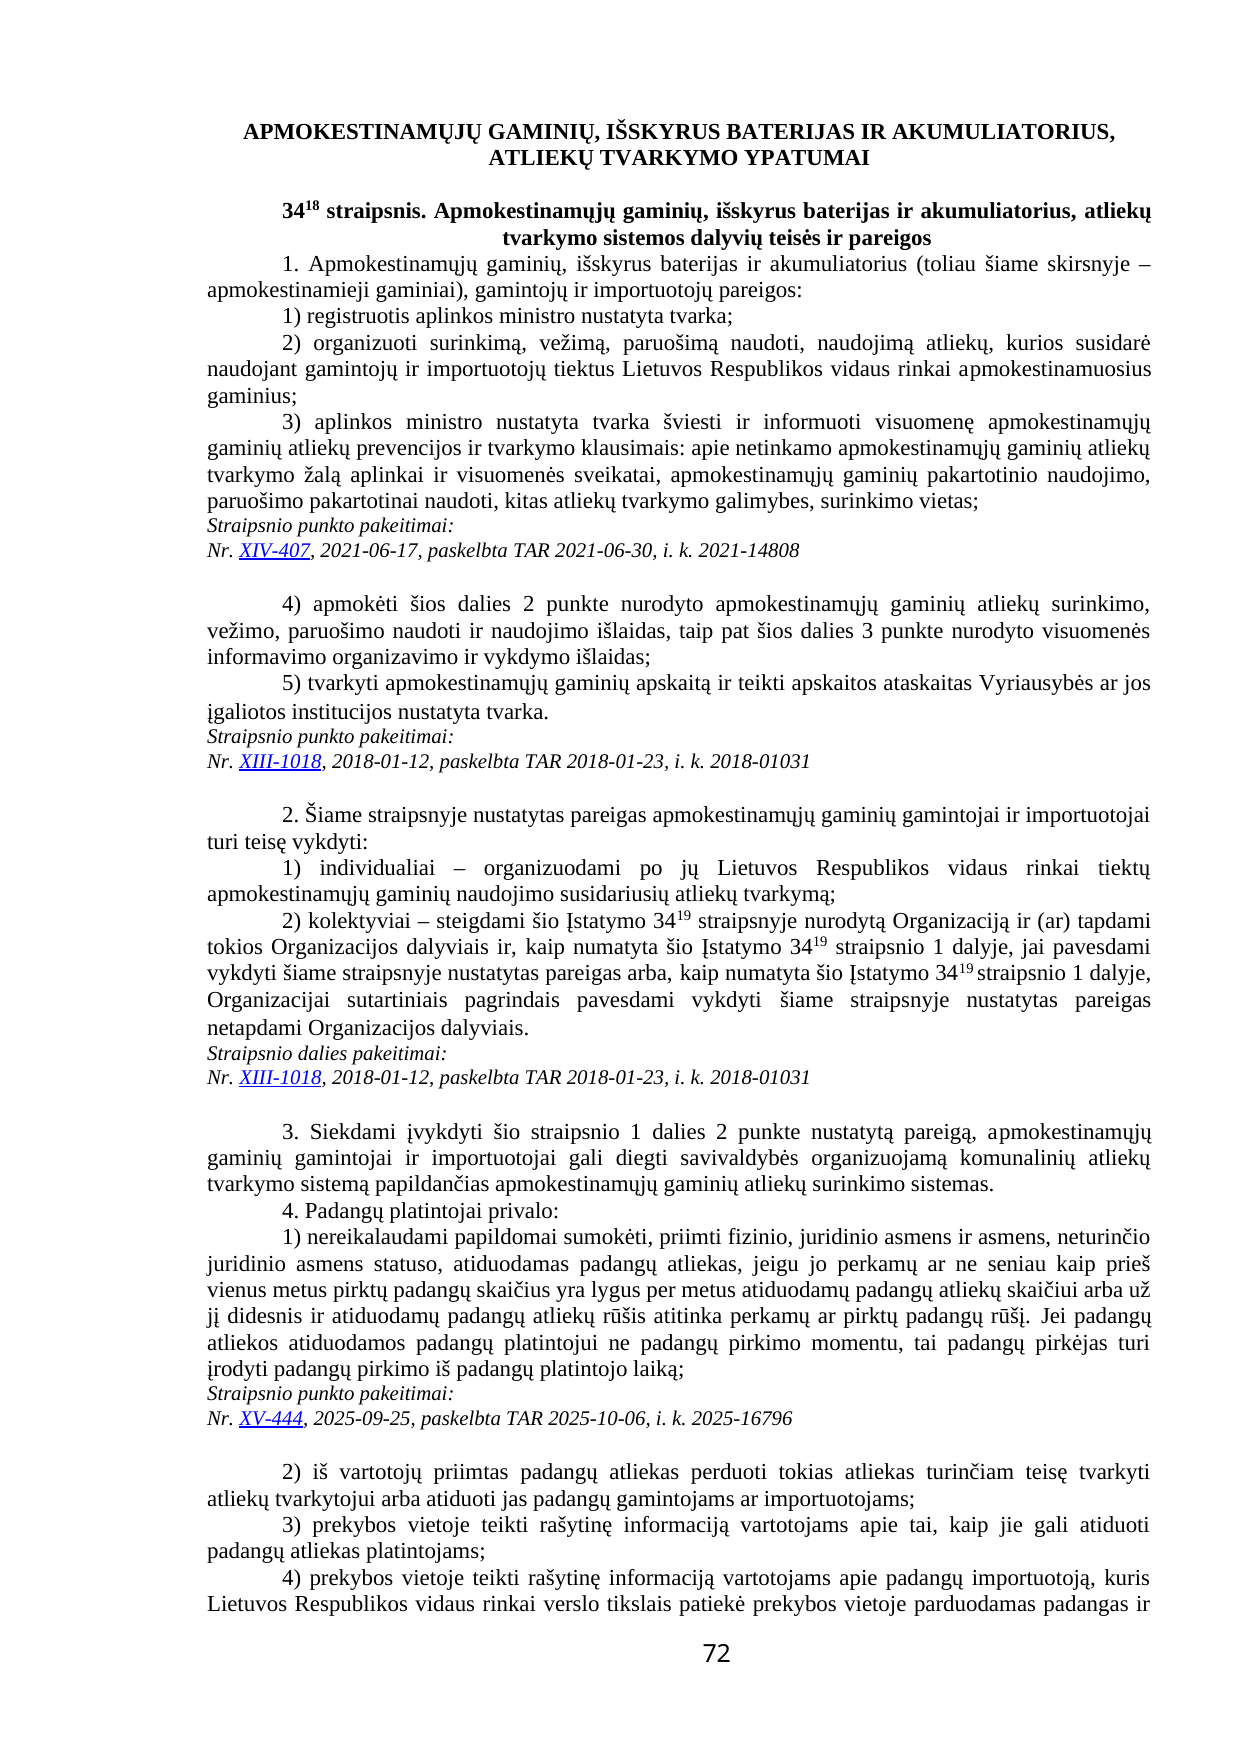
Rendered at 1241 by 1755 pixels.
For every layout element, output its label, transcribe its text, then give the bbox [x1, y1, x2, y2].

text 3) aplinkos ministro nustatyta tvarka šviesti ir informuoti visuomenę apmokestinamųjų gaminių atliekų prevencijos ir tvarkymo klausimais: apie netinkamo apmokestinamųjų gaminių atliekų tvarkymo žalą aplinkai ir visuomenės sveikatai, apmokestinamųjų gaminių pakartotinio naudojimo, paruošimo pakartotinai naudoti, kitas atliekų tvarkymo galimybes, surinkimo vietas; [207, 408, 1152, 513]
text 2) organizuoti surinkimą, vežimą, paruošimą naudoti, naudojimą atliekų, kurios susidarė naudojant gamintojų ir importuotojų tiektus Lietuvos Respublikos vidaus rinkai apmokestinamuosius gaminius; [207, 329, 1152, 408]
text 2. Šiame straipsnyje nustatytas pareigas apmokestinamųjų gaminių gamintojai ir importuotojai turi teisę vykdyti: [207, 801, 1152, 854]
text Straipsnio punkto pakeitimai: [207, 513, 1152, 537]
text 2) iš vartotojų priimtas padangų atliekas perduoti tokias atliekas turinčiam teisę tvarkyti atliekų tvarkytojui arba atiduoti jas padangų gamintojams ar importuotojams; [207, 1458, 1152, 1511]
text 4. Padangų platintojai privalo: [207, 1197, 1152, 1223]
text 4) prekybos vietoje teikti rašytinę informaciją vartotojams apie padangų importuotoją, kuris Lietuvos Respublikos vidaus rinkai verslo tikslais patiekė prekybos vietoje parduodamas padangas ir [207, 1564, 1152, 1616]
text Nr. XIV-407, 2021-06-17, paskelbta TAR 2021-06-30, i. k. 2021-14808 [207, 537, 1152, 562]
text 1) nereikalaudami papildomai sumokėti, priimti fizinio, juridinio asmens ir asmens, neturinčio juridinio asmens statuso, atiduodamas padangų atliekas, jeigu jo perkamų ar ne seniau kaip prieš vienus metus pirktų padangų skaičius yra lygus per metus atiduodamų padangų atliekų skaičiui arba už jį didesnis ir atiduodamų padangų atliekų rūšis atitinka perkamų ar pirktų padangų rūšį. Jei padangų atliekos atiduodamos padangų platintojui ne padangų pirkimo momentu, tai padangų pirkėjas turi įrodyti padangų pirkimo iš padangų platintojo laiką; [207, 1223, 1152, 1381]
text 3418 straipsnis. Apmokestinamųjų gaminių, išskyrus baterijas ir akumuliatorius, atliekų tvarkymo sistemos dalyvių teisės ir pareigos [282, 197, 1152, 250]
text 3) prekybos vietoje teikti rašytinę informaciją vartotojams apie tai, kaip jie gali atiduoti padangų atliekas platintojams; [207, 1511, 1152, 1564]
text Straipsnio punkto pakeitimai: [207, 1381, 1152, 1405]
text 4) apmokėti šios dalies 2 punkte nurodyto apmokestinamųjų gaminių atliekų surinkimo, vežimo, paruošimo naudoti ir naudojimo išlaidas, taip pat šios dalies 3 punkte nurodyto visuomenės informavimo organizavimo ir vykdymo išlaidas; [207, 590, 1152, 669]
text APMOKESTINAMŲJŲ GAMINIŲ, IŠSKYRUS BATERIJAS IR AKUMULIATORIUS, ATLIEKŲ TVARKYMO YPATUMAI [207, 118, 1152, 171]
text Nr. XV-444, 2025-09-25, paskelbta TAR 2025-10-06, i. k. 2025-16796 [207, 1405, 1152, 1429]
text 1. Apmokestinamųjų gaminių, išskyrus baterijas ir akumuliatorius (toliau šiame skirsnyje – apmokestinamieji gaminiai), gamintojų ir importuotojų pareigos: [207, 250, 1152, 303]
text Straipsnio dalies pakeitimai: [207, 1041, 1152, 1065]
text Straipsnio punkto pakeitimai: [207, 724, 1152, 748]
text 2) kolektyviai – steigdami šio Įstatymo 3419 straipsnyje nurodytą Organizaciją ir (ar) tapdami tokios Organizacijos dalyviais ir, kaip numatyta šio Įstatymo 3419 straipsnio 1 dalyje, jai pavesdami vykdyti šiame straipsnyje nustatytas pareigas arba, kaip numatyta šio Įstatymo 3419 straipsnio 1 dalyje, Organizacijai sutartiniais pagrindais pavesdami vykdyti šiame straipsnyje nustatytas pareigas netapdami Organizacijos dalyviais. [207, 907, 1152, 1041]
text 1) registruotis aplinkos ministro nustatyta tvarka; [207, 303, 1152, 329]
text Nr. XIII-1018, 2018-01-12, paskelbta TAR 2018-01-23, i. k. 2018-01031 [207, 1065, 1152, 1089]
text Nr. XIII-1018, 2018-01-12, paskelbta TAR 2018-01-23, i. k. 2018-01031 [207, 748, 1152, 773]
text 1) individualiai – organizuodami po jų Lietuvos Respublikos vidaus rinkai tiektų apmokestinamųjų gaminių naudojimo susidariusių atliekų tvarkymą; [207, 854, 1152, 907]
text 3. Siekdami įvykdyti šio straipsnio 1 dalies 2 punkte nustatytą pareigą, apmokestinamųjų gaminių gamintojai ir importuotojai gali diegti savivaldybės organizuojamą komunalinių atliekų tvarkymo sistemą papildančias apmokestinamųjų gaminių atliekų surinkimo sistemas. [207, 1118, 1152, 1197]
text 5) tvarkyti apmokestinamųjų gaminių apskaitą ir teikti apskaitos ataskaitas Vyriausybės ar jos įgaliotos institucijos nustatyta tvarka. [207, 669, 1152, 724]
